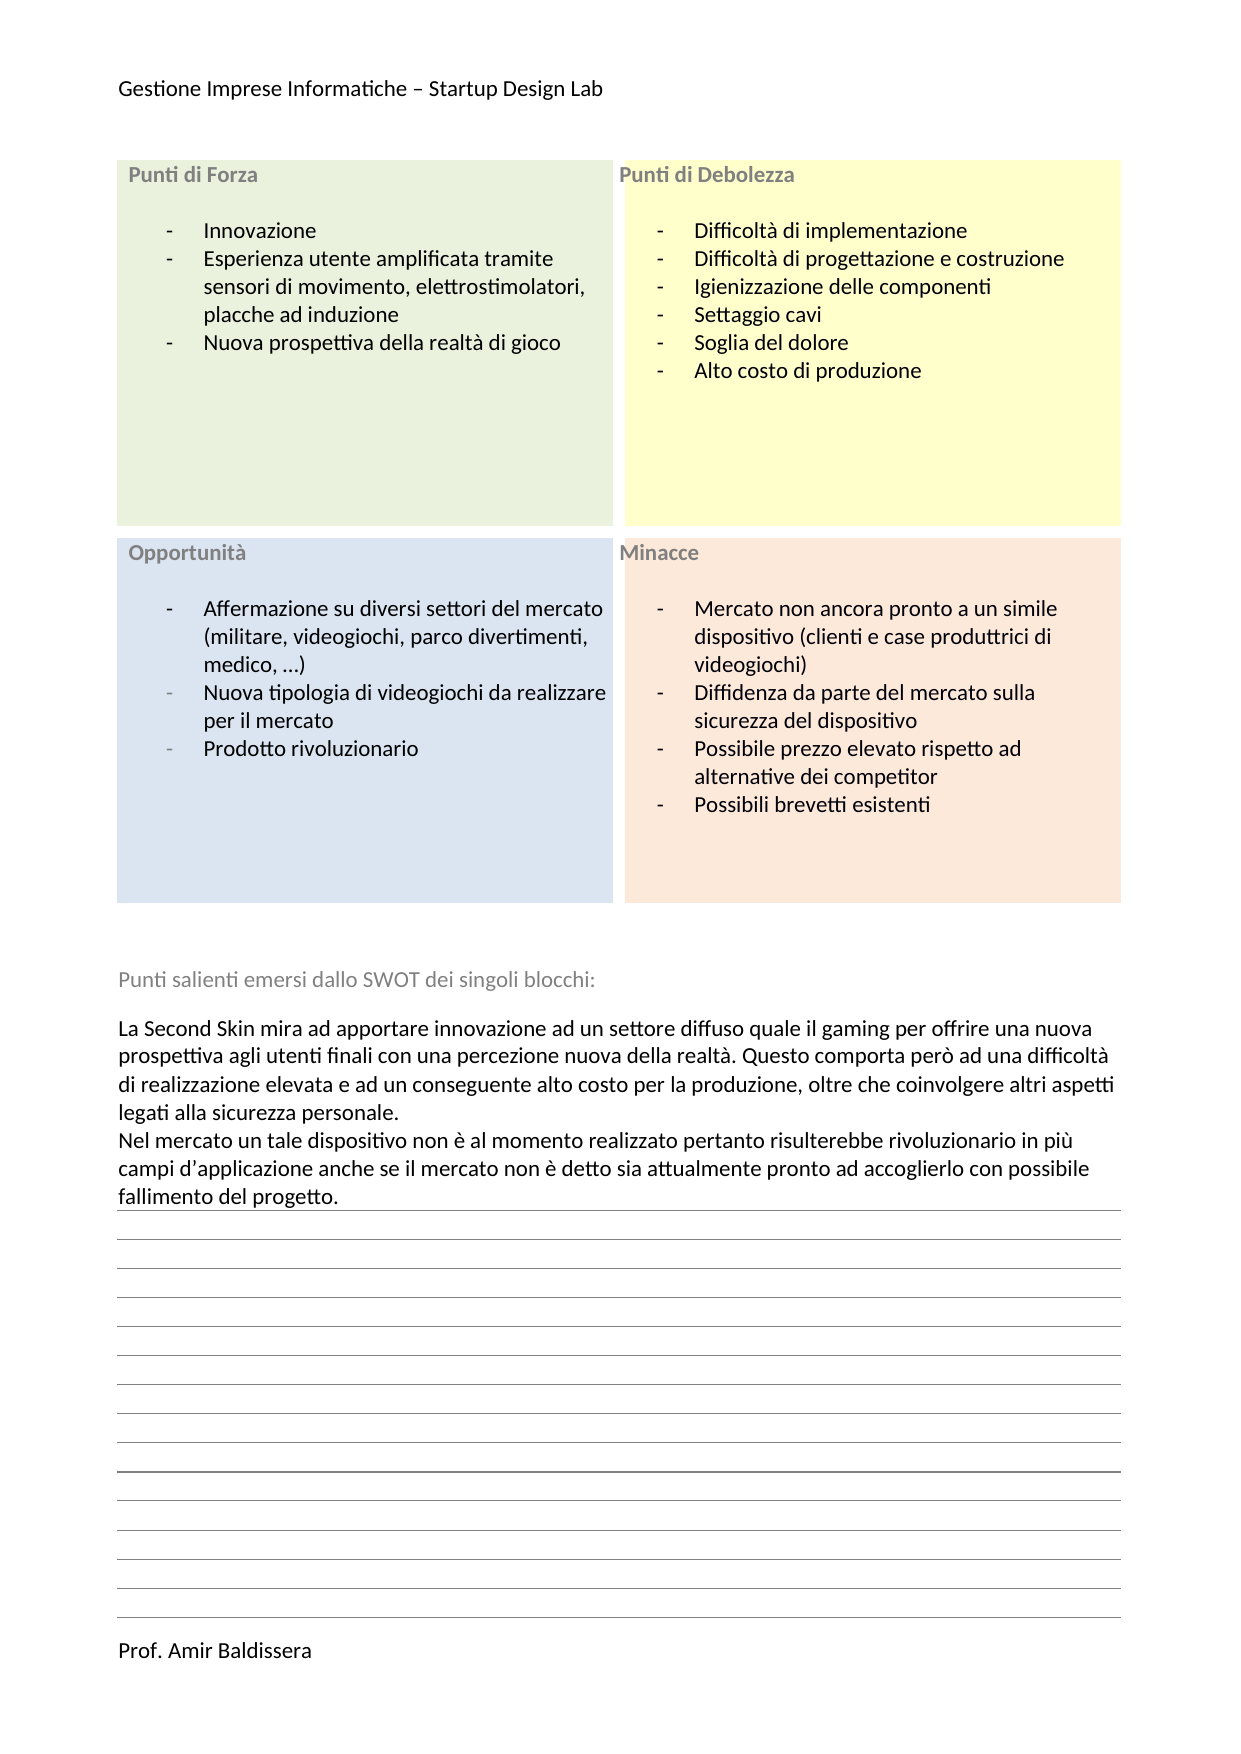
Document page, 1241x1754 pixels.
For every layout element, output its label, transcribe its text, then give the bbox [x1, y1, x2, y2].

table_cell [117, 1531, 1121, 1558]
table_cell [117, 1298, 1121, 1326]
table_cell [117, 1589, 1121, 1617]
text Punti salienti emersi dallo SWOT dei singoli blocchi: [118, 965, 1122, 993]
table_header [117, 1211, 1121, 1239]
table_cell [117, 1356, 1121, 1384]
table_cell Punti di Forza Innovazione Esperienza utente amplificata tramite sensori di movimento, elettrostimolatori, placche ad induzione Nuova prospettiva della realtà di gioco [117, 160, 613, 526]
table_cell [117, 1269, 1121, 1297]
table_cell [117, 1473, 1121, 1500]
table_cell [117, 1414, 1121, 1442]
table_cell [117, 1385, 1121, 1413]
table_cell [117, 1560, 1121, 1588]
table_cell [117, 1327, 1121, 1355]
text La Second Skin mira ad apportare innovazione ad un settore diffuso quale il gaming per offrire una nuova prospettiva agli utenti finali con una percezione nuova della realtà. Questo comporta però ad una difficoltà di realizzazione elevata e ad un conseguente alto costo per la produzione, oltre che coinvolgere altri aspetti legati alla sicurezza personale. Nel mercato un tale dispositivo non è al momento realizzato pertanto risulterebbe rivoluzionario in più campi d’applicazione anche se il mercato non è detto sia attualmente pronto ad accoglierlo con possibile fallimento del progetto. [118, 1014, 1122, 1210]
table_cell Opportunità Affermazione su diversi settori del mercato (militare, videogiochi, parco divertimenti, medico, …) Nuova tipologia di videogiochi da realizzare per il mercato Prodotto rivoluzionario [117, 538, 613, 903]
table_cell [117, 1240, 1121, 1268]
table_cell [117, 1501, 1121, 1529]
table_cell Punti di Debolezza Difficoltà di implementazione Difficoltà di progettazione e costruzione Igienizzazione delle componenti Settaggio cavi Soglia del dolore Alto costo di produzione [625, 160, 1121, 526]
table_cell Minacce Mercato non ancora pronto a un simile dispositivo (clienti e case produttrici di videogiochi) Diffidenza da parte del mercato sulla sicurezza del dispositivo Possibile prezzo elevato rispetto ad alternative dei competitor Possibili brevetti esistenti [625, 538, 1121, 903]
table_cell [117, 1443, 1121, 1471]
